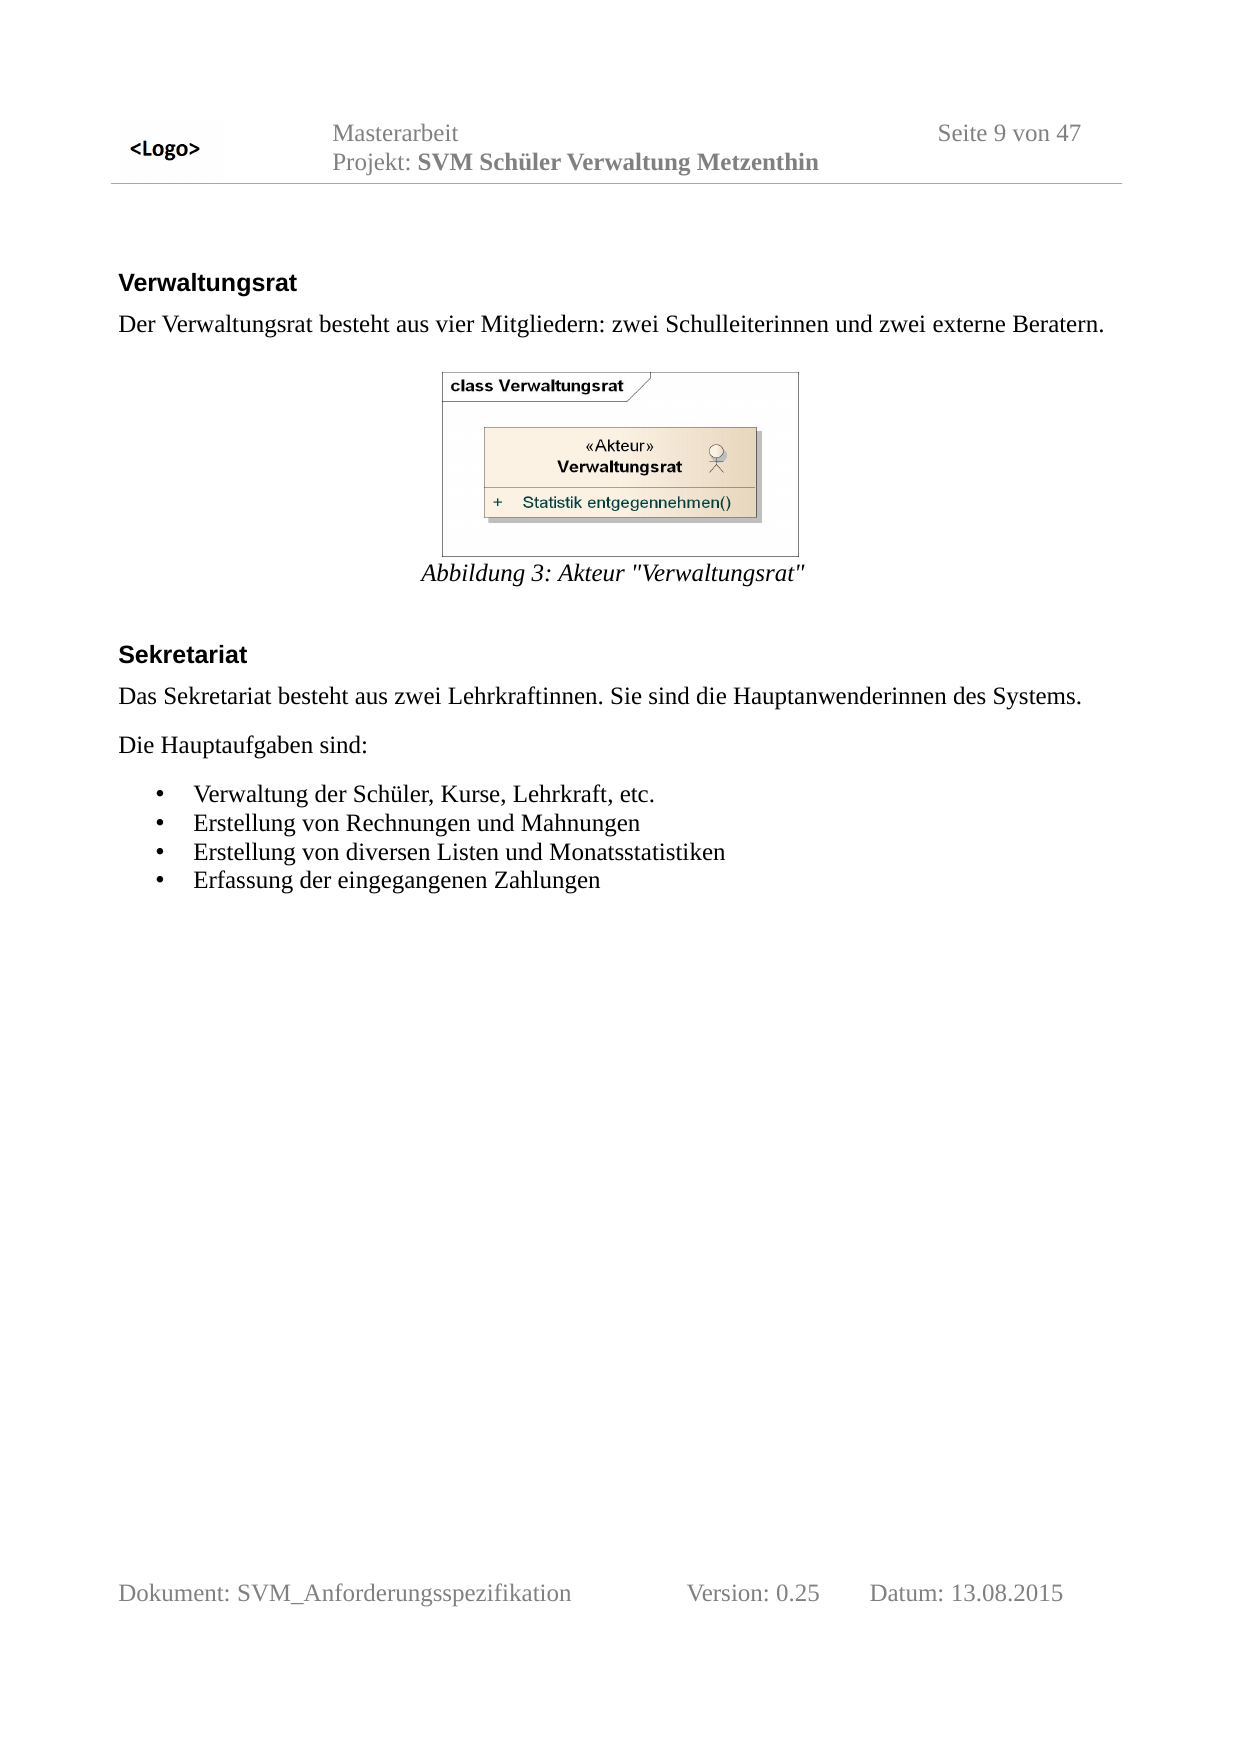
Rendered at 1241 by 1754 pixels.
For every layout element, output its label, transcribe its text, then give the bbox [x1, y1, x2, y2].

list Erstellung von diversen Listen und Monatsstatistiken [156, 837, 1122, 865]
picture [441, 370, 800, 558]
list Verwaltung der Schüler, Kurse, Lehrkraft, etc. [156, 779, 1122, 808]
subtitle Verwaltungsrat [118, 267, 1122, 296]
list Erstellung von Rechnungen und Mahnungen [156, 808, 1122, 837]
subtitle Sekretariat [118, 592, 1122, 668]
text Abbildung 3: Akteur "Verwaltungsrat" [421, 558, 819, 586]
text Das Sekretariat besteht aus zwei Lehrkraftinnen. Sie sind die Hauptanwenderinnen des Systems. [118, 681, 1122, 710]
picture [118, 118, 224, 183]
list Erfassung der eingegangenen Zahlungen [156, 865, 1122, 894]
text Der Verwaltungsrat besteht aus vier Mitgliedern: zwei Schulleiterinnen und zwei externe Beratern. [118, 309, 1122, 337]
text Die Hauptaufgaben sind: [118, 730, 1122, 759]
